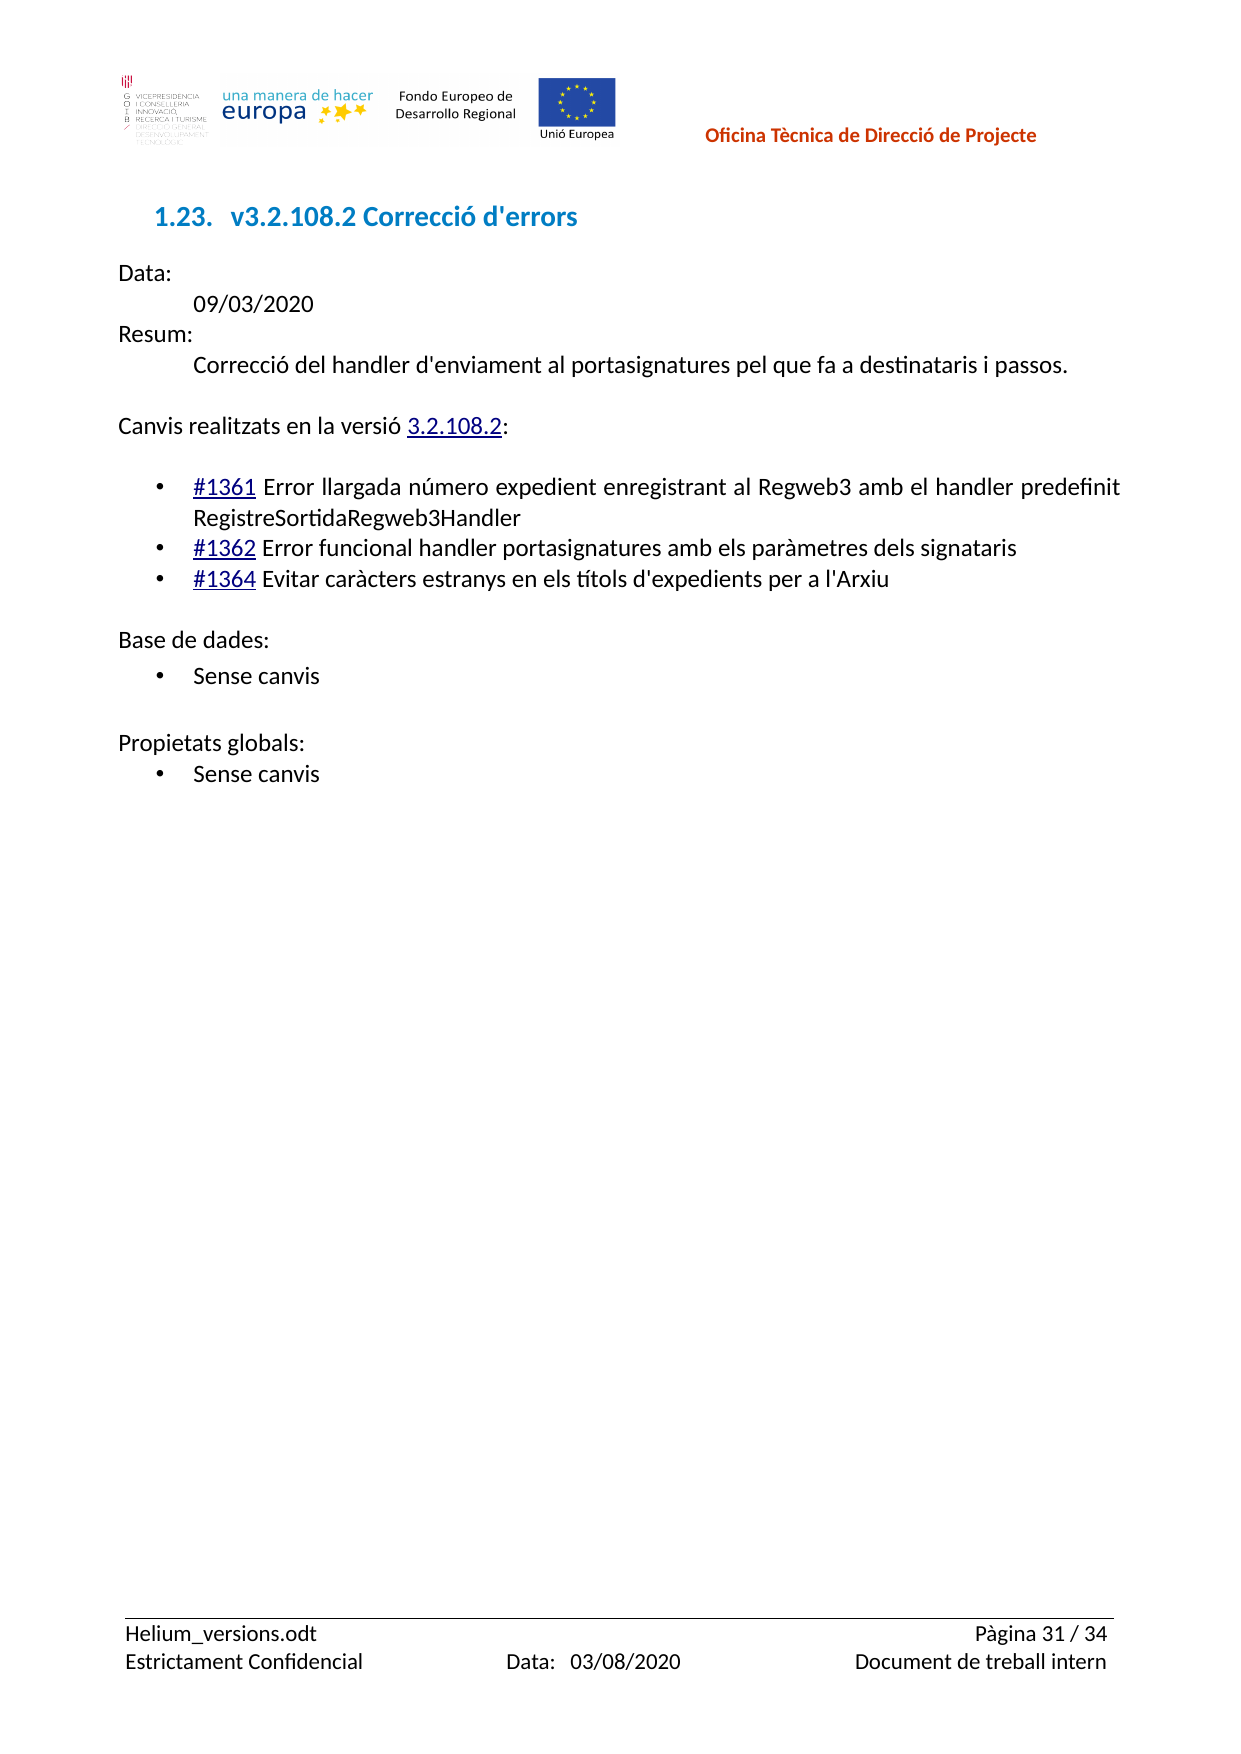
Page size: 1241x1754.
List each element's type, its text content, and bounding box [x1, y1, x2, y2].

list Sense canvis [156, 758, 1122, 788]
list #1362 Error funcional handler portasignatures amb els paràmetres dels signataris [156, 532, 1122, 563]
text 09/03/2020 [118, 288, 1122, 319]
text Data: [118, 258, 1122, 288]
picture [118, 73, 213, 147]
subtitle v3.2.108.2 Correcció d'errors [153, 198, 1122, 234]
list Sense canvis [156, 660, 1122, 691]
list #1361 Error llargada número expedient enregistrant al Regweb3 amb el handler predefinit RegistreSortidaRegweb3Handler [156, 471, 1122, 532]
text Resum: [118, 319, 1122, 349]
text Base de dades: [118, 624, 1122, 654]
list #1364 Evitar caràcters estranys en els títols d'expedients per a l'Arxiu [156, 563, 1122, 593]
text Canvis realitzats en la versió 3.2.108.2: [118, 410, 1122, 441]
picture [219, 73, 621, 147]
text Propietats globals: [118, 727, 1122, 758]
text Correcció del handler d'enviament al portasignatures pel que fa a destinataris i passos. [118, 349, 1122, 380]
